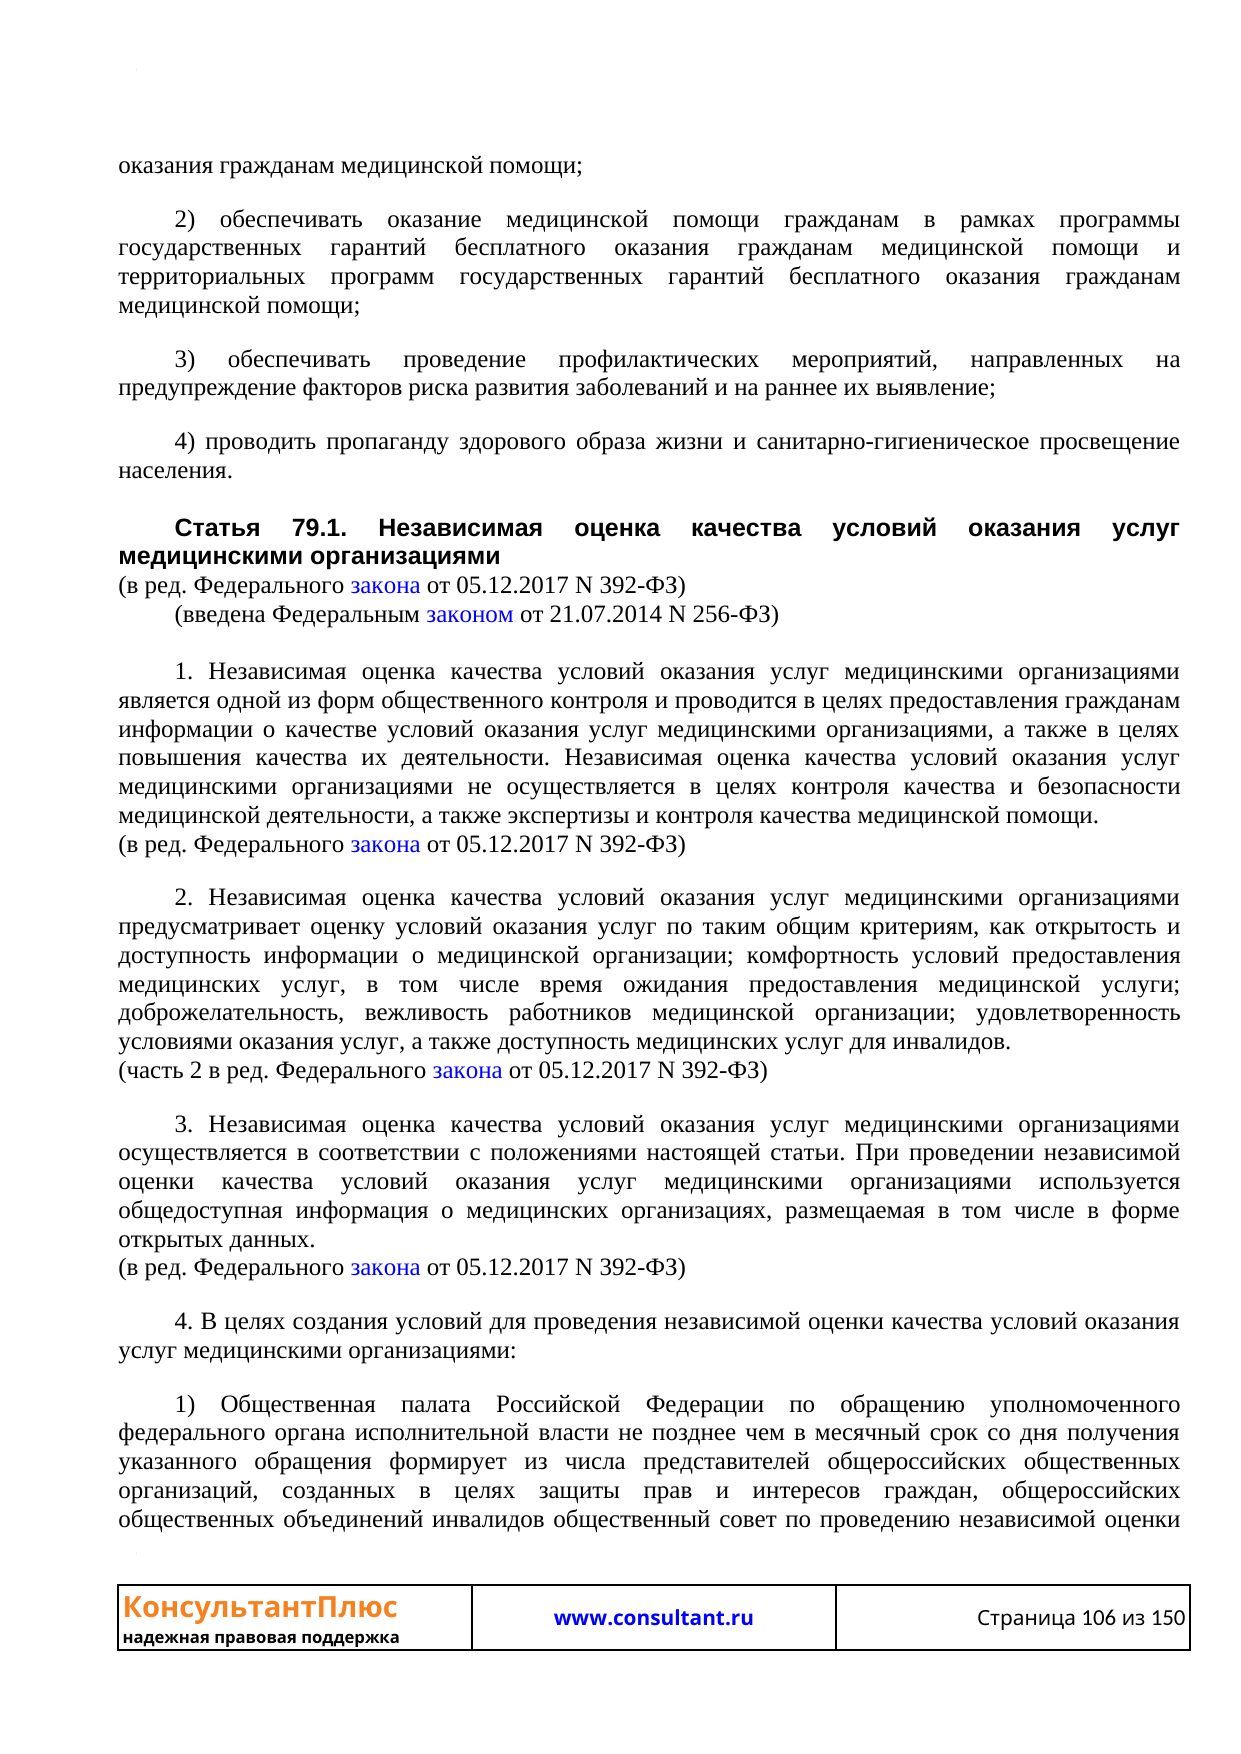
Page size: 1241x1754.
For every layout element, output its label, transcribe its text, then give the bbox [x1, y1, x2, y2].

text (в ред. Федерального закона от 05.12.2017 N 392-ФЗ) [118, 570, 1181, 599]
text 2. Независимая оценка качества условий оказания услуг медицинскими организациями предусматривает оценку условий оказания услуг по таким общим критериям, как открытость и доступность информации о медицинской организации; комфортность условий предоставления медицинских услуг, в том числе время ожидания предоставления медицинской услуги; доброжелательность, вежливость работников медицинской организации; удовлетворенность условиями оказания услуг, а также доступность медицинских услуг для инвалидов. [118, 882, 1181, 1055]
text 1) Общественная палата Российской Федерации по обращению уполномоченного федерального органа исполнительной власти не позднее чем в месячный срок со дня получения указанного обращения формирует из числа представителей общероссийских общественных организаций, созданных в целях защиты прав и интересов граждан, общероссийских общественных объединений инвалидов общественный совет по проведению независимой оценки [118, 1389, 1181, 1532]
text (часть 2 в ред. Федерального закона от 05.12.2017 N 392-ФЗ) [118, 1055, 1181, 1084]
text 2) обеспечивать оказание медицинской помощи гражданам в рамках программы государственных гарантий бесплатного оказания гражданам медицинской помощи и территориальных программ государственных гарантий бесплатного оказания гражданам медицинской помощи; [118, 204, 1181, 319]
text 3. Независимая оценка качества условий оказания услуг медицинскими организациями осуществляется в соответствии с положениями настоящей статьи. При проведении независимой оценки качества условий оказания услуг медицинскими организациями используется общедоступная информация о медицинских организациях, размещаемая в том числе в форме открытых данных. [118, 1109, 1181, 1252]
text Статья 79.1. Независимая оценка качества условий оказания услуг медицинскими организациями [118, 512, 1181, 570]
text оказания гражданам медицинской помощи; [118, 150, 1181, 179]
text 1. Независимая оценка качества условий оказания услуг медицинскими организациями является одной из форм общественного контроля и проводится в целях предоставления гражданам информации о качестве условий оказания услуг медицинскими организациями, а также в целях повышения качества их деятельности. Независимая оценка качества условий оказания услуг медицинскими организациями не осуществляется в целях контроля качества и безопасности медицинской деятельности, а также экспертизы и контроля качества медицинской помощи. [118, 656, 1181, 829]
text 4) проводить пропаганду здорового образа жизни и санитарно-гигиеническое просвещение населения. [118, 426, 1181, 484]
text 3) обеспечивать проведение профилактических мероприятий, направленных на предупреждение факторов риска развития заболеваний и на раннее их выявление; [118, 344, 1181, 401]
text (в ред. Федерального закона от 05.12.2017 N 392-ФЗ) [118, 1252, 1181, 1281]
text 4. В целях создания условий для проведения независимой оценки качества условий оказания услуг медицинскими организациями: [118, 1306, 1181, 1364]
text (в ред. Федерального закона от 05.12.2017 N 392-ФЗ) [118, 829, 1181, 857]
text (введена Федеральным законом от 21.07.2014 N 256-ФЗ) [118, 599, 1181, 627]
